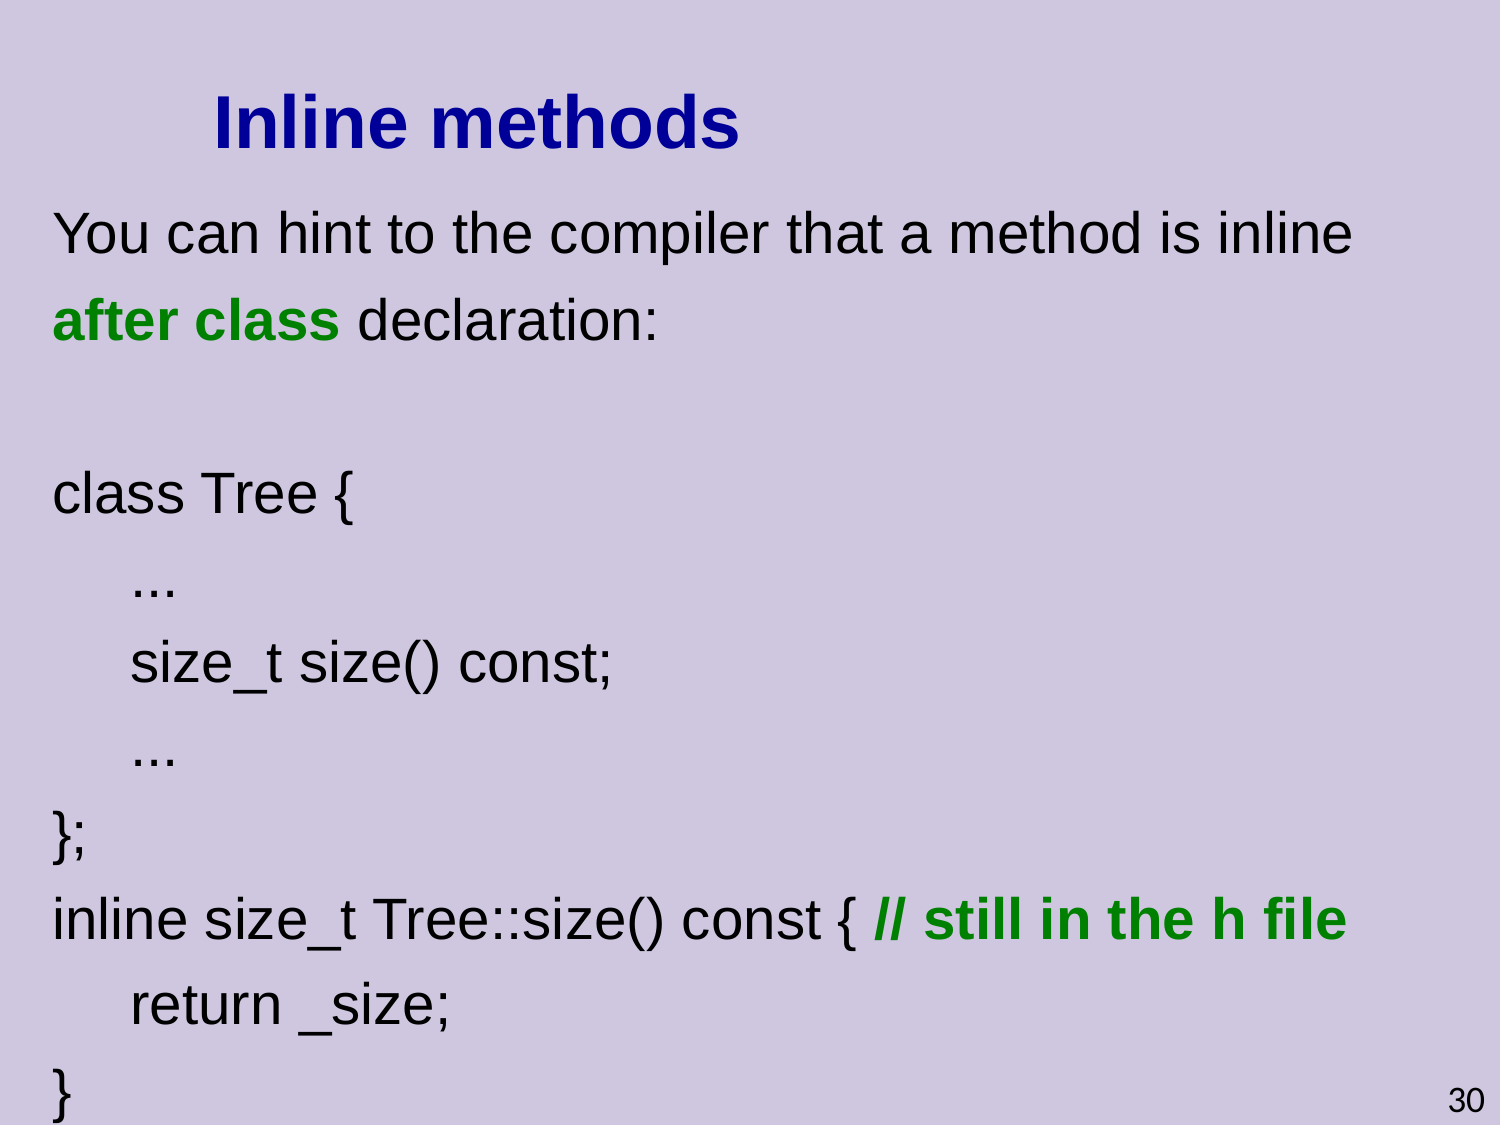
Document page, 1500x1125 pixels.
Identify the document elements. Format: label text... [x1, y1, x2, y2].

title Inline methods [198, 17, 1468, 220]
list You can hint to the compiler that a method is inline after class declaration: class Tree { ... size_t size() const; ... }; inline size_t Tree::size() const { // still in the h file return _size; } [37, 187, 1406, 1125]
text_box [1428, 1069, 1500, 1125]
